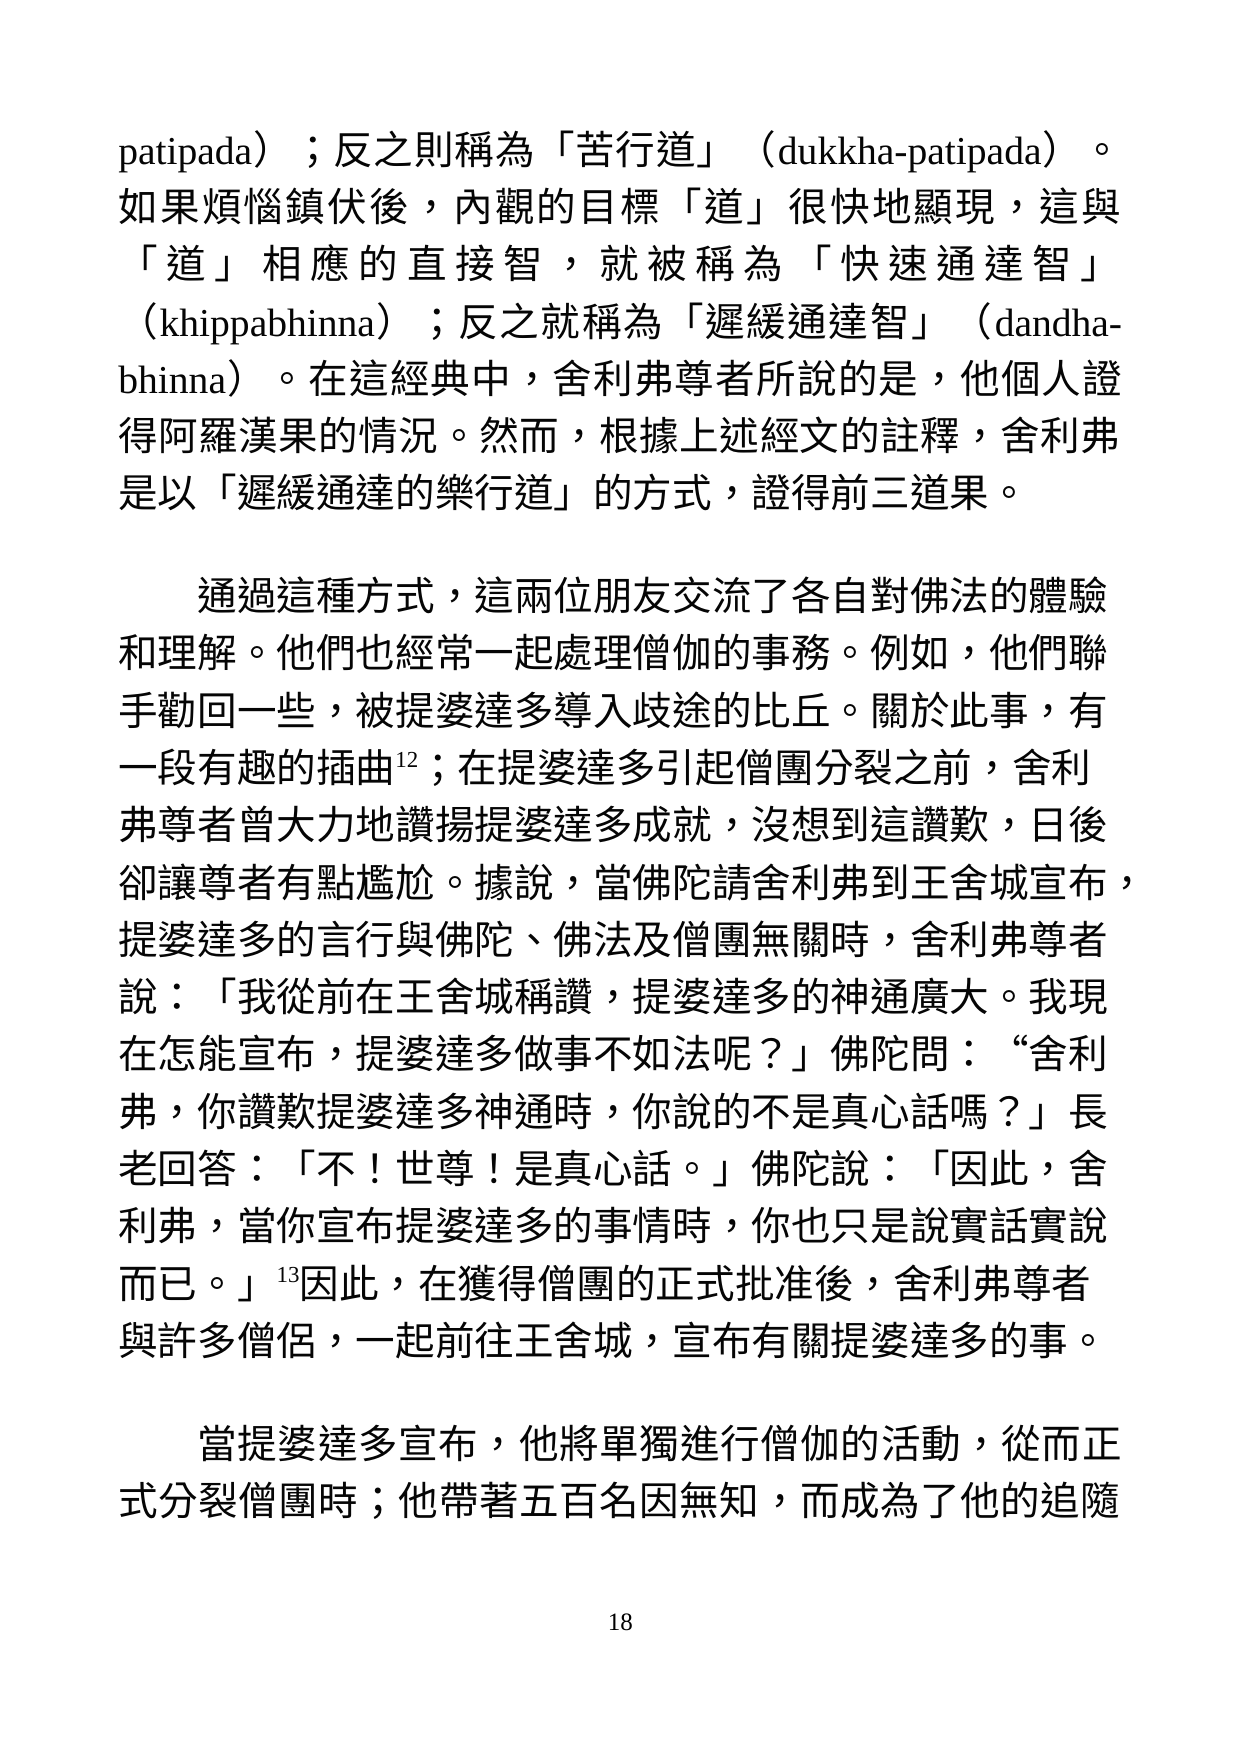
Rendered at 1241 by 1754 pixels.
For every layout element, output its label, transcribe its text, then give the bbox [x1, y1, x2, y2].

text 通過這種方式，這兩位朋友交流了各自對佛法的體驗和理解。他們也經常一起處理僧伽的事務。例如，他們聯手勸回一些，被提婆達多導入歧途的比丘。關於此事，有一段有趣的插曲；在提婆達多引起僧團分裂之前，舍利弗尊者曾大力地讚揚提婆達多成就，沒想到這讚歎，日後卻讓尊者有點尷尬。據說，當佛陀請舍利弗到王舍城宣布，提婆達多的言行與佛陀、佛法及僧團無關時，舍利弗尊者說：「我從前在王舍城稱讚，提婆達多的神通廣大。我現在怎能宣布，提婆達多做事不如法呢？」佛陀問：“舍利弗，你讚歎提婆達多神通時，你說的不是真心話嗎？」長老回答：「不！世尊！是真心話。」佛陀說：「因此，舍利弗，當你宣布提婆達多的事情時，你也只是說實話實說而已。」因此，在獲得僧團的正式批准後，舍利弗尊者與許多僧侶，一起前往王舍城，宣布有關提婆達多的事。 [118, 565, 1122, 1367]
text 當提婆達多宣布，他將單獨進行僧伽的活動，從而正式分裂僧團時；他帶著五百名因無知，而成為了他的追隨 [118, 1412, 1122, 1527]
text patipada）；反之則稱為「苦行道」（dukkha-patipada）。如果煩惱鎮伏後，內觀的目標「道」很快地顯現，這與「道」相應的直接智，就被稱為「快速通達智」（khippabhinna）；反之就稱為「遲緩通達智」（dandha-bhinna）。在這經典中，舍利弗尊者所說的是，他個人證得阿羅漢果的情況。然而，根據上述經文的註釋，舍利弗是以「遲緩通達的樂行道」的方式，證得前三道果。 [118, 118, 1122, 519]
